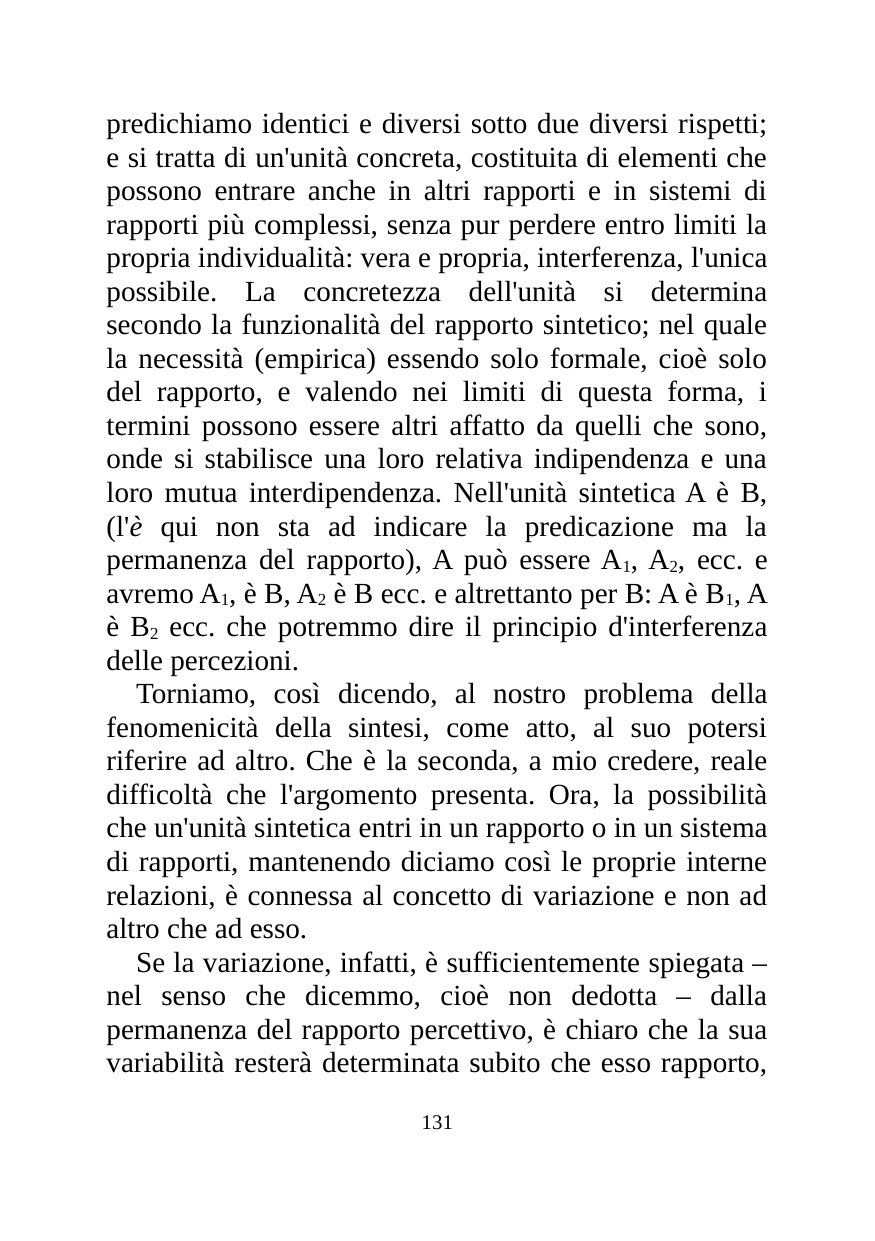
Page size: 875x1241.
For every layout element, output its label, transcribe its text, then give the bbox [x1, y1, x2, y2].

text predichiamo identici e diversi sotto due diversi rispetti; e si tratta di un'unità concreta, costituita di elementi che possono entrare anche in altri rapporti e in sistemi di rapporti più complessi, senza pur perdere entro limiti la propria individualità: vera e propria, interferenza, l'unica possibile. La concretezza dell'unità si determina secondo la funzionalità del rapporto sintetico; nel quale la necessità (empirica) essendo solo formale, cioè solo del rapporto, e valendo nei limiti di questa forma, i termini possono essere altri affatto da quelli che sono, onde si stabilisce una loro relativa indipendenza e una loro mutua interdipendenza. Nell'unità sintetica A è B, (l'è qui non sta ad indicare la predicazione ma la permanenza del rapporto), A può essere A1, A2, ecc. e avremo A1, è B, A2 è B ecc. e altrettanto per B: A è B1, A è B2 ecc. che potremmo dire il principio d'interferenza delle percezioni. [106, 106, 768, 676]
text Se la variazione, infatti, è sufficientemente spiegata – nel senso che dicemmo, cioè non dedotta – dalla permanenza del rapporto percettivo, è chiaro che la sua variabilità resterà determinata subito che esso rapporto, [106, 945, 768, 1079]
text Torniamo, così dicendo, al nostro problema della fenomenicità della sintesi, come atto, al suo potersi riferire ad altro. Che è la seconda, a mio credere, reale difficoltà che l'argomento presenta. Ora, la possibilità che un'unità sintetica entri in un rapporto o in un sistema di rapporti, mantenendo diciamo così le proprie interne relazioni, è connessa al concetto di variazione e non ad altro che ad esso. [106, 676, 768, 945]
